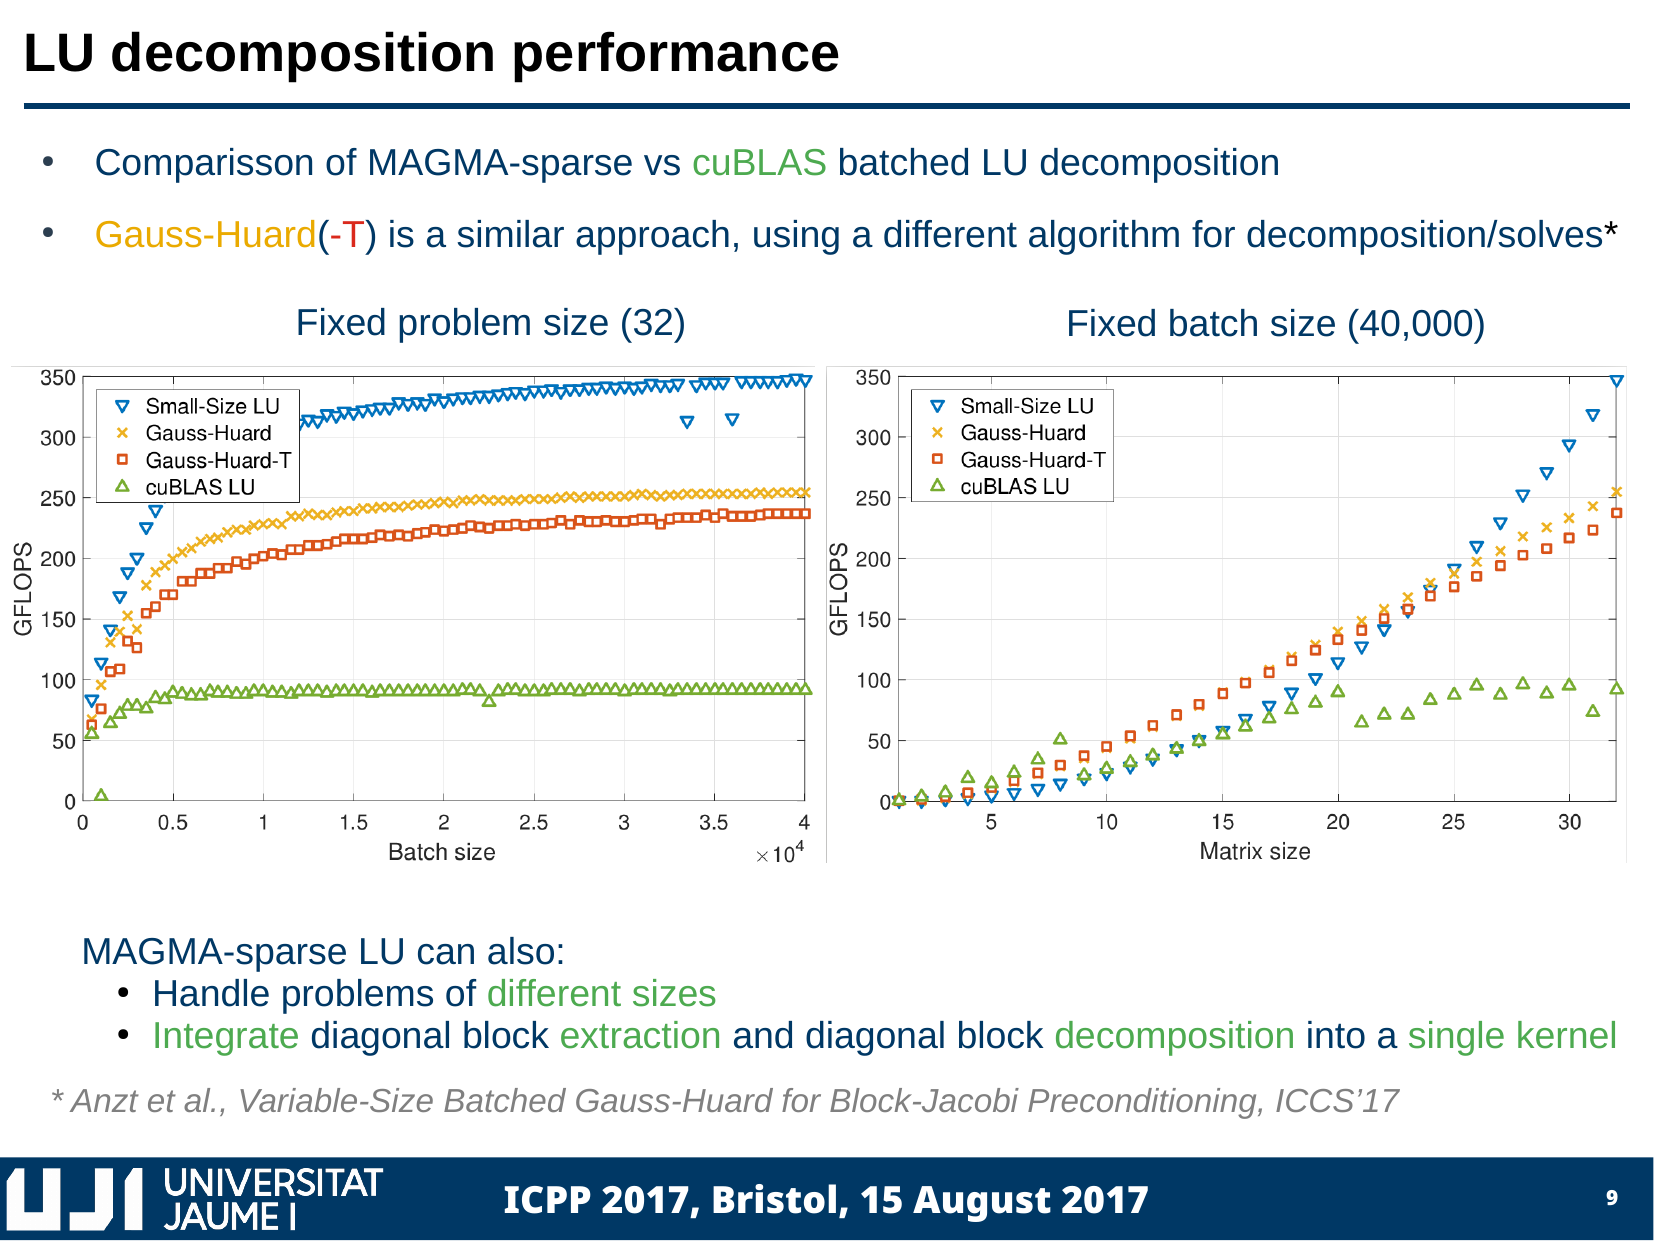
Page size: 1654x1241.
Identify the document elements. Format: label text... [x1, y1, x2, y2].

text_box Fixed batch size (40,000) [1051, 295, 1502, 352]
text_box MAGMA-sparse LU can also: Handle problems of different sizes Integrate diagonal block extraction and diagonal block decomposition into a single kernel [66, 923, 1633, 1063]
picture [11, 366, 815, 865]
picture [826, 366, 1627, 863]
title LU decomposition performance [23, 0, 1630, 107]
list Comparisson of MAGMA-sparse vs cuBLAS batched LU decomposition Gauss-Huard(-T) is a similar approach, using a different algorithm for decomposition/solves* [23, 141, 1630, 272]
text_box Fixed problem size (32) [280, 294, 702, 351]
picture [0, 1158, 390, 1241]
text_box * Anzt et al., Variable-Size Batched Gauss-Huard for Block-Jacobi Preconditioning, ICCS’17 [35, 1074, 1599, 1127]
